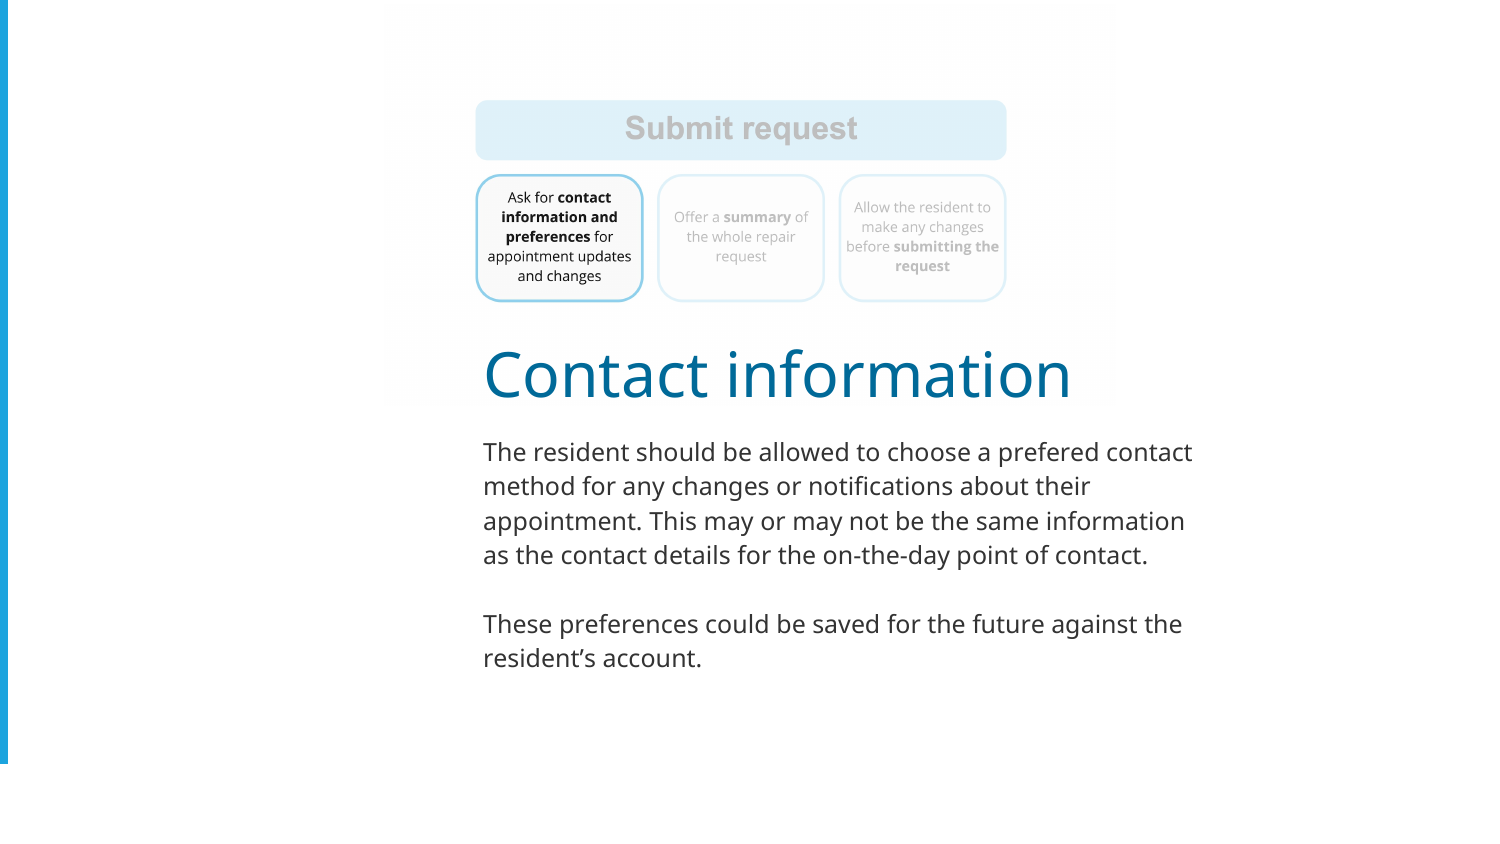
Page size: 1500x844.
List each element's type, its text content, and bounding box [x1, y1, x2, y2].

text_box The resident should be allowed to choose a prefered contact method for any changes or notifications about their appointment. This may or may not be the same information as the contact details for the on-the-day point of contact. These preferences could be saved for the future against the resident’s account. [468, 416, 1231, 682]
text_box [468, 91, 1011, 314]
picture [384, 5, 1116, 406]
text_box Contact information [468, 320, 1473, 475]
